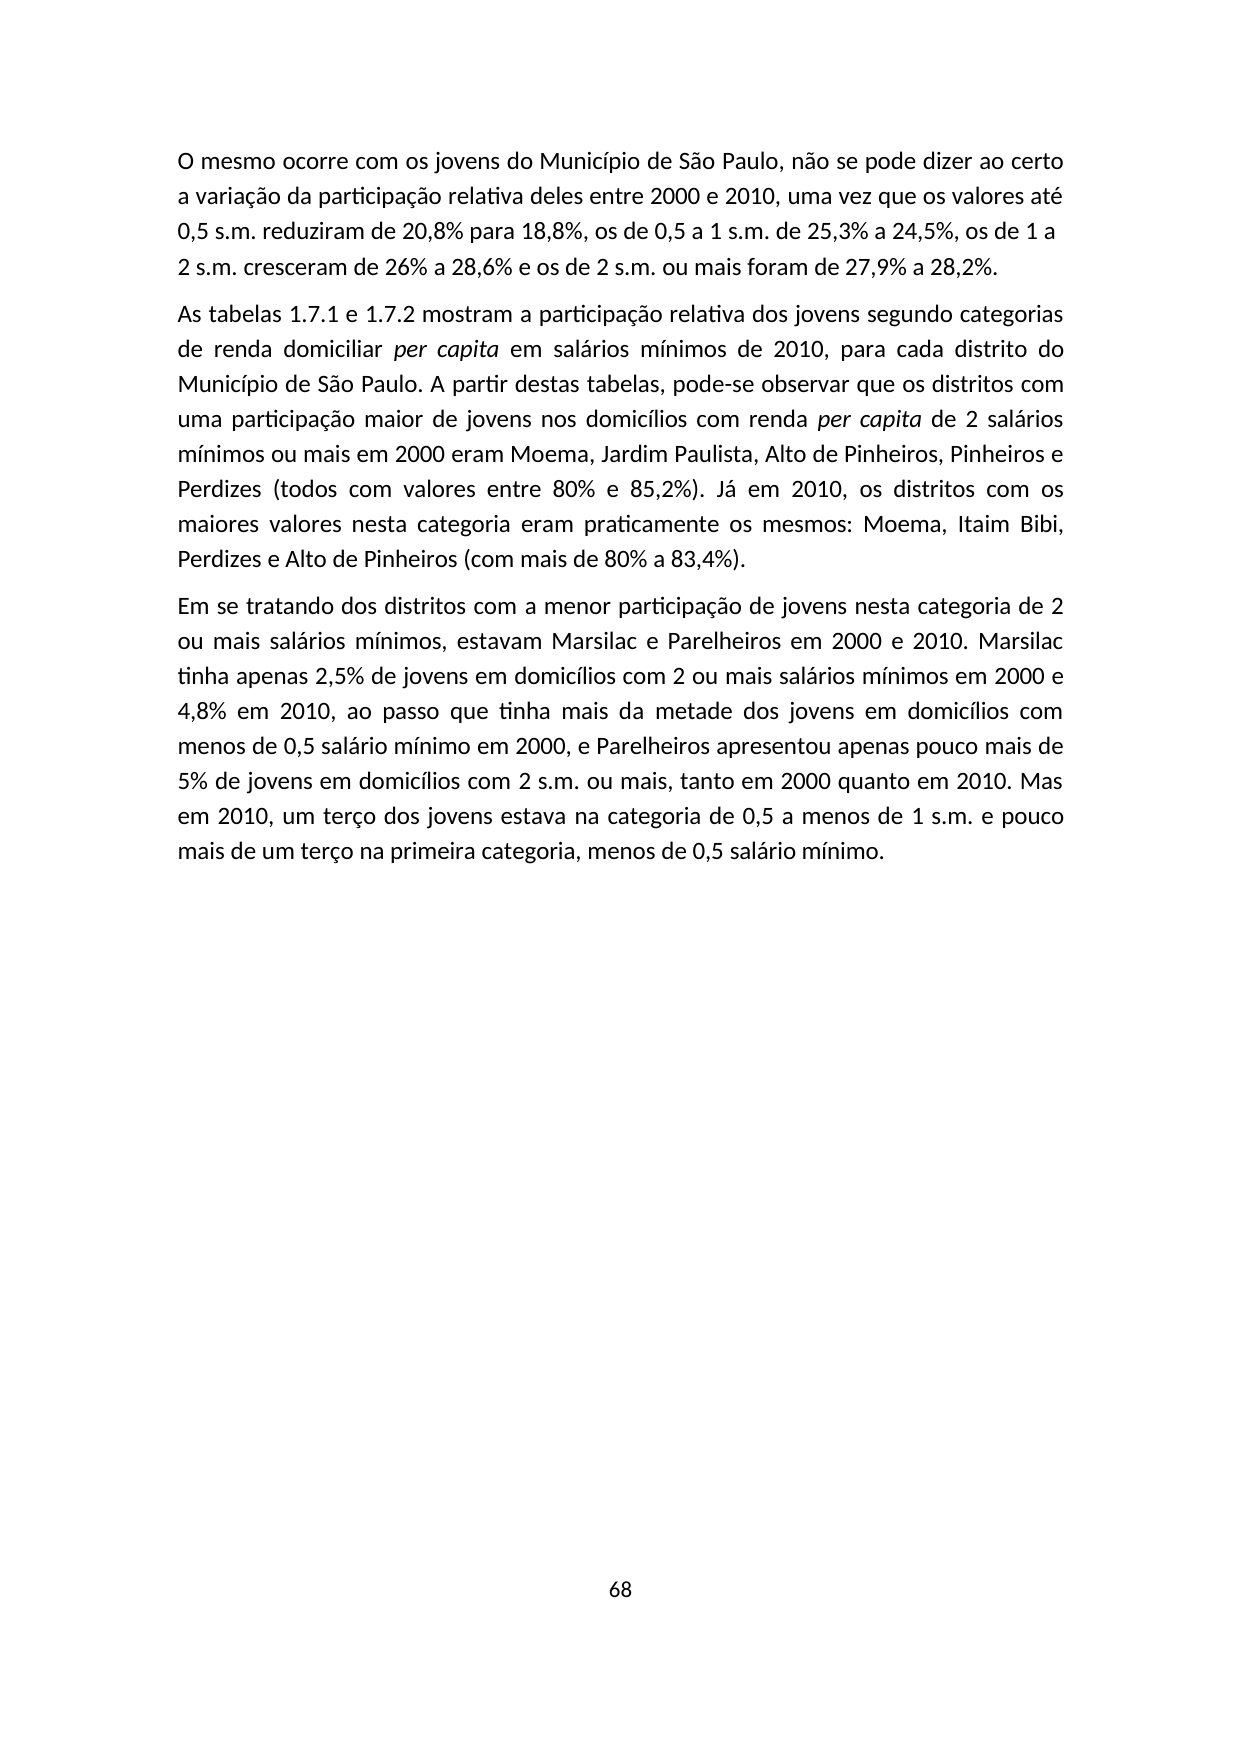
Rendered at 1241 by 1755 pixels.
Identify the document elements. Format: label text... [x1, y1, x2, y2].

text Em se tratando dos distritos com a menor participação de jovens nesta categoria de 2 ou mais salários mínimos, estavam Marsilac e Parelheiros em 2000 e 2010. Marsilac tinha apenas 2,5% de jovens em domicílios com 2 ou mais salários mínimos em 2000 e 4,8% em 2010, ao passo que tinha mais da metade dos jovens em domicílios com menos de 0,5 salário mínimo em 2000, e Parelheiros apresentou apenas pouco mais de 5% de jovens em domicílios com 2 s.m. ou mais, tanto em 2000 quanto em 2010. Mas em 2010, um terço dos jovens estava na categoria de 0,5 a menos de 1 s.m. e pouco mais de um terço na primeira categoria, menos de 0,5 salário mínimo. [177, 590, 1064, 866]
text O mesmo ocorre com os jovens do Município de São Paulo, não se pode dizer ao certo a variação da participação relativa deles entre 2000 e 2010, uma vez que os valores até 0,5 s.m. reduziram de 20,8% para 18,8%, os de 0,5 a 1 s.m. de 25,3% a 24,5%, os de 1 a [177, 146, 1064, 246]
text As tabelas 1.7.1 e 1.7.2 mostram a participação relativa dos jovens segundo categorias de renda domiciliar per capita em salários mínimos de 2010, para cada distrito do Município de São Paulo. A partir destas tabelas, pode-se observar que os distritos com uma participação maior de jovens nos domicílios com renda per capita de 2 salários mínimos ou mais em 2000 eram Moema, Jardim Paulista, Alto de Pinheiros, Pinheiros e Perdizes (todos com valores entre 80% e 85,2%). Já em 2010, os distritos com os maiores valores nesta categoria eram praticamente os mesmos: Moema, Itaim Bibi, Perdizes e Alto de Pinheiros (com mais de 80% a 83,4%). [177, 298, 1064, 574]
text 2 s.m. cresceram de 26% a 28,6% e os de 2 s.m. ou mais foram de 27,9% a 28,2%. [177, 251, 1076, 281]
